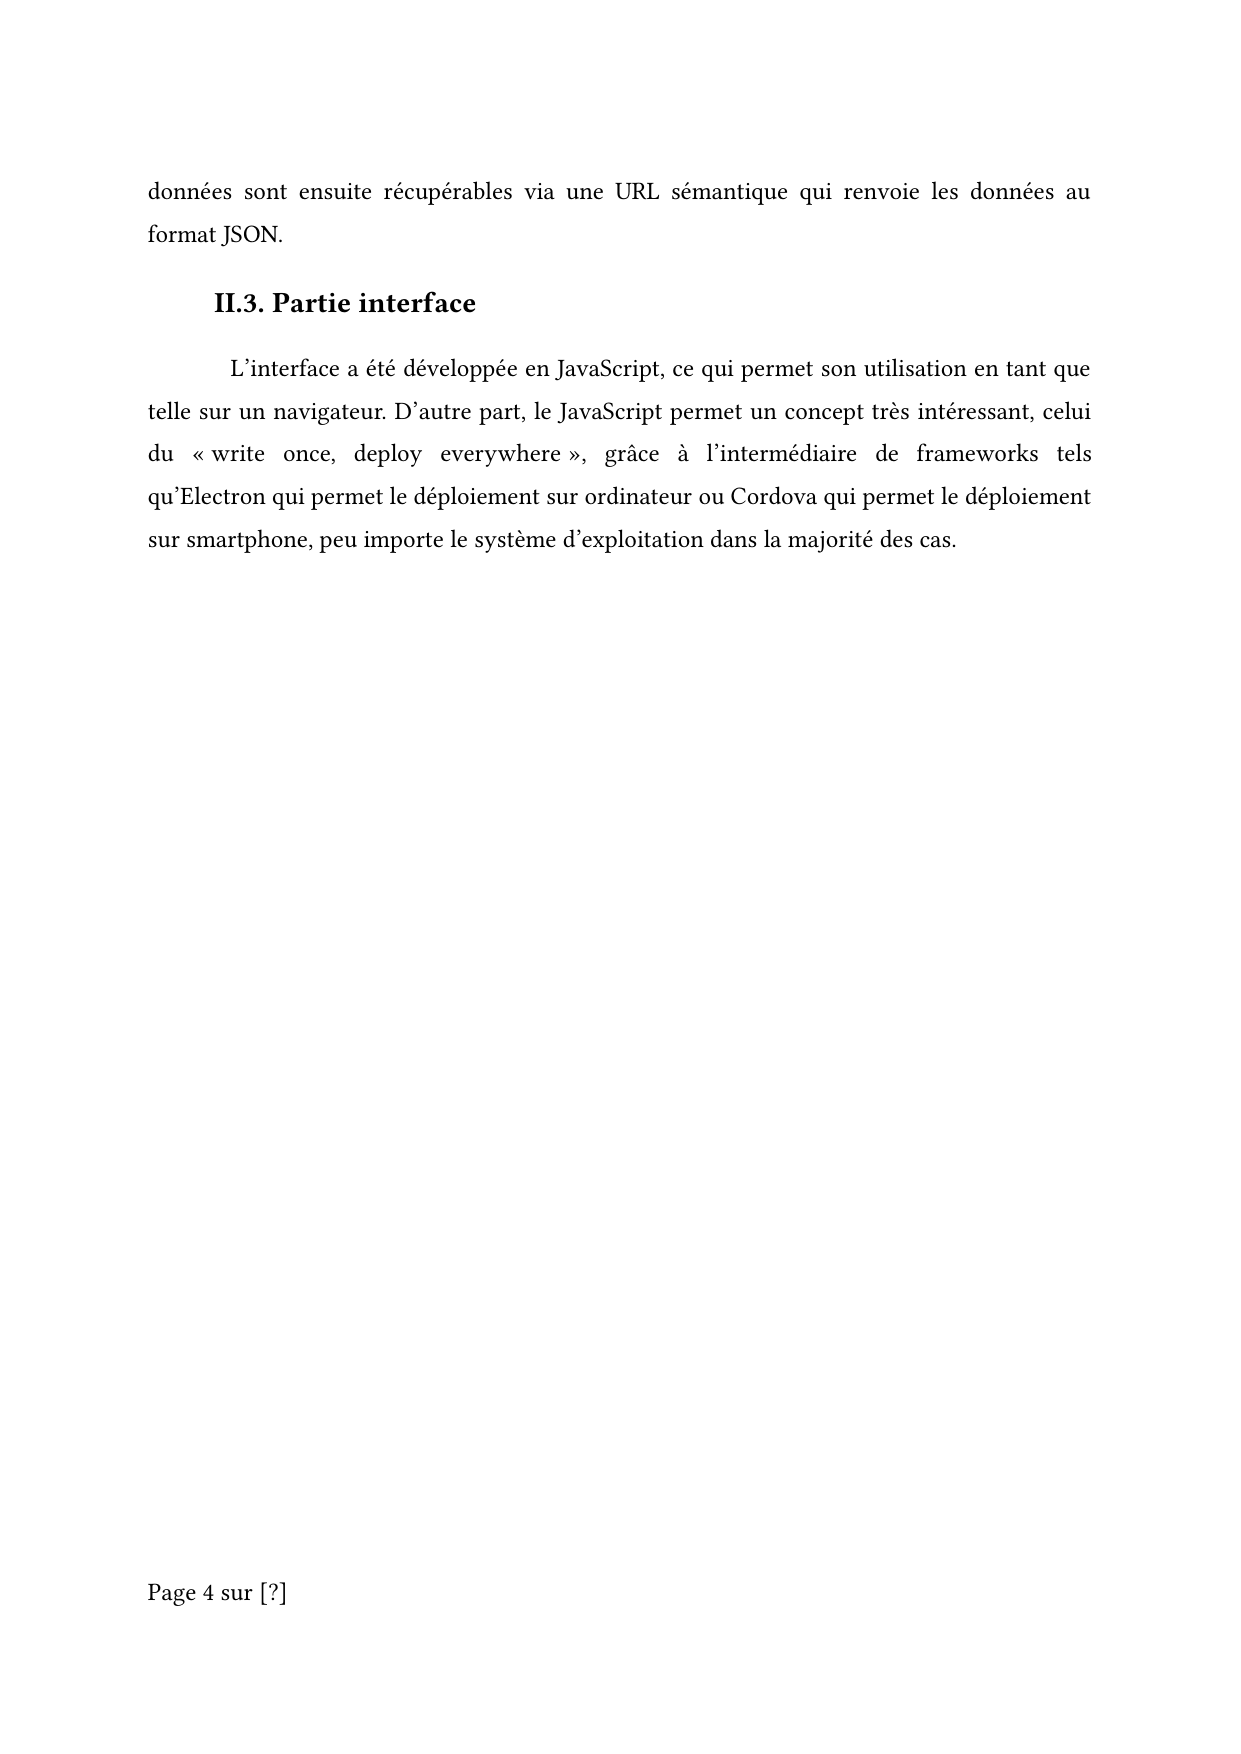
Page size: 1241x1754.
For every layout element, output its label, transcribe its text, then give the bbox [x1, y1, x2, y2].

text L’interface a été développée en JavaScript, ce qui permet son utilisation en tant que telle sur un navigateur. D’autre part, le JavaScript permet un concept très intéressant, celui du « write once, deploy everywhere », grâce à l’intermédiaire de frameworks tels qu’Electron qui permet le déploiement sur ordinateur ou Cordova qui permet le déploiement sur smartphone, peu importe le système d’exploitation dans la majorité des cas. [148, 354, 1093, 554]
text données sont ensuite récupérables via une URL sémantique qui renvoie les données au format JSON. [148, 177, 1093, 248]
subtitle Partie interface [148, 286, 1093, 319]
